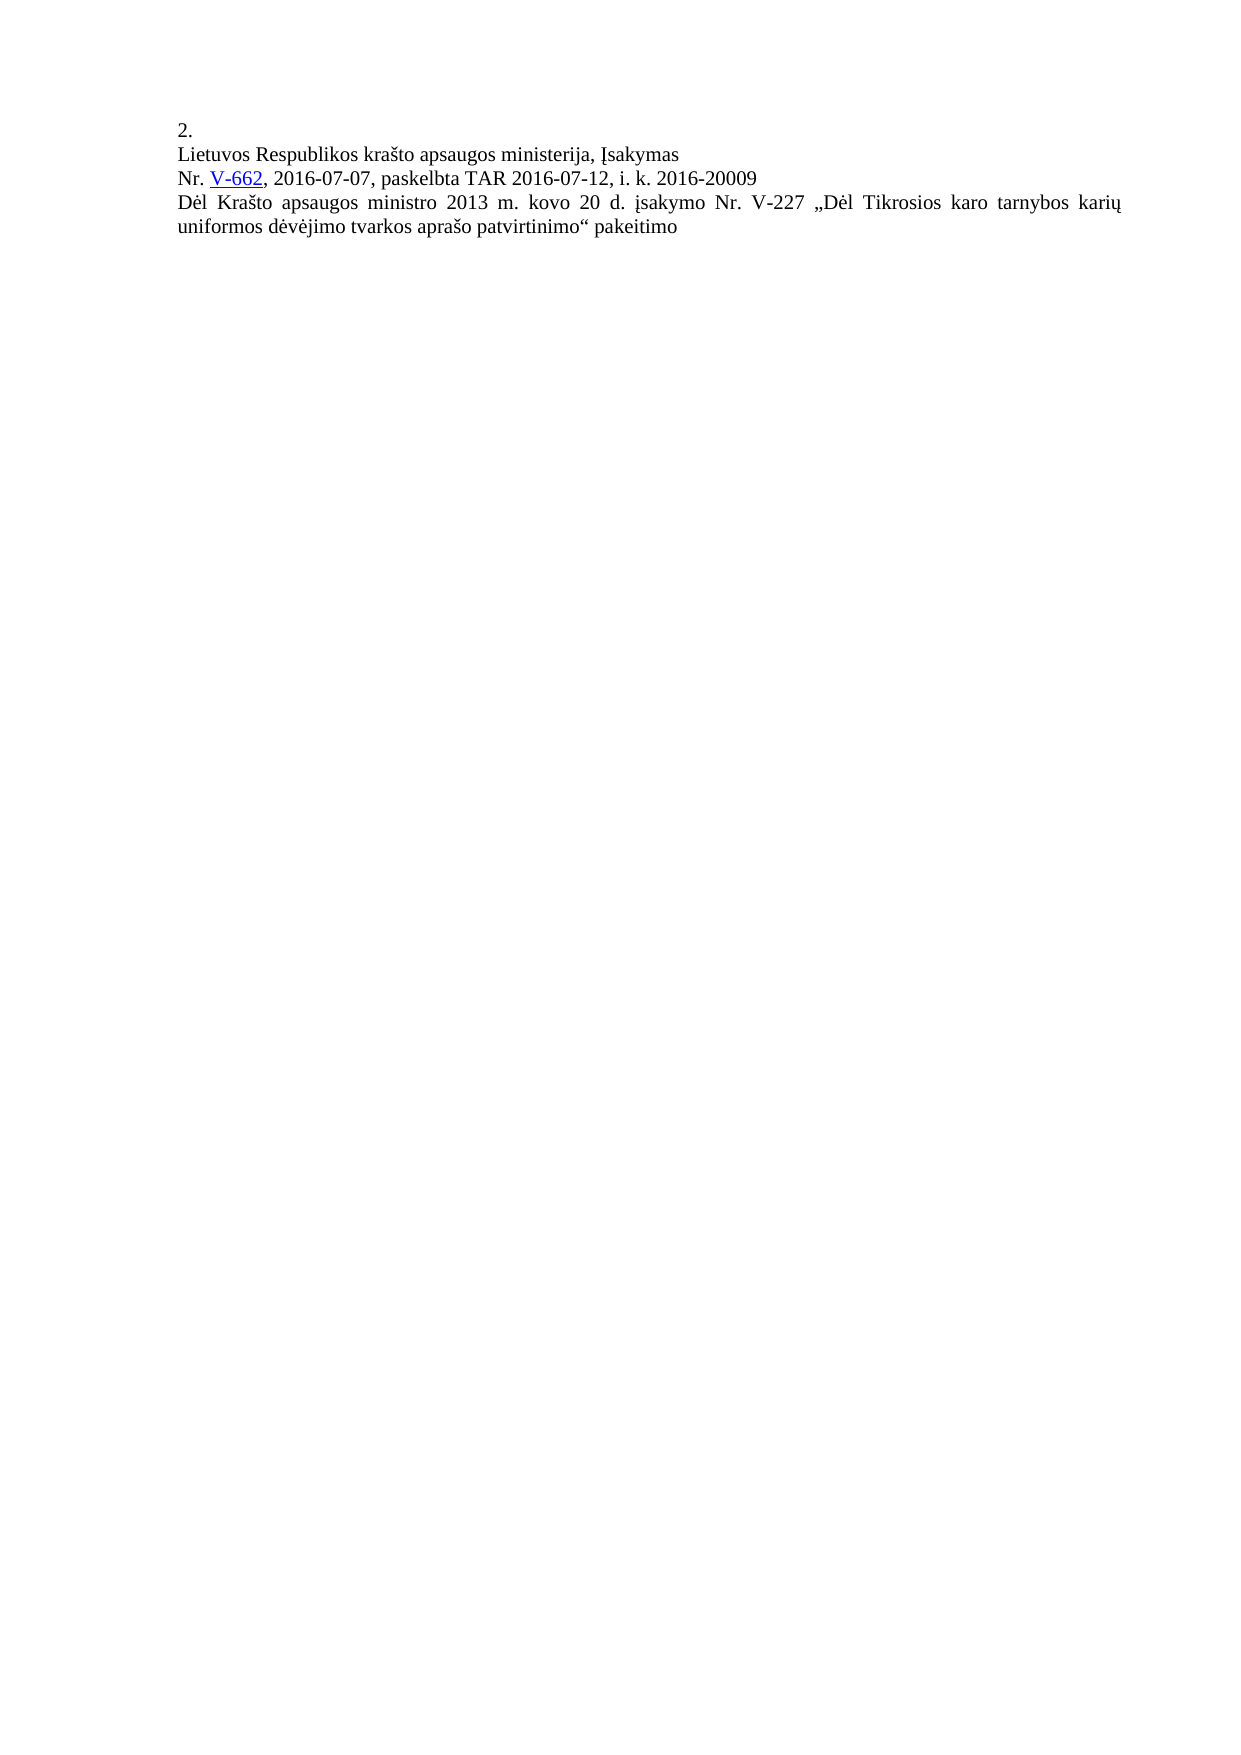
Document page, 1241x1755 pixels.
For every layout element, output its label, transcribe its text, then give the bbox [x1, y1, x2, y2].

text Lietuvos Respublikos krašto apsaugos ministerija, Įsakymas [177, 142, 1122, 166]
text 2. [177, 118, 1122, 142]
text Nr. V-662, 2016-07-07, paskelbta TAR 2016-07-12, i. k. 2016-20009 [177, 166, 1122, 190]
text Dėl Krašto apsaugos ministro 2013 m. kovo 20 d. įsakymo Nr. V-227 „Dėl Tikrosios karo tarnybos karių uniformos dėvėjimo tvarkos aprašo patvirtinimo“ pakeitimo [177, 190, 1122, 238]
